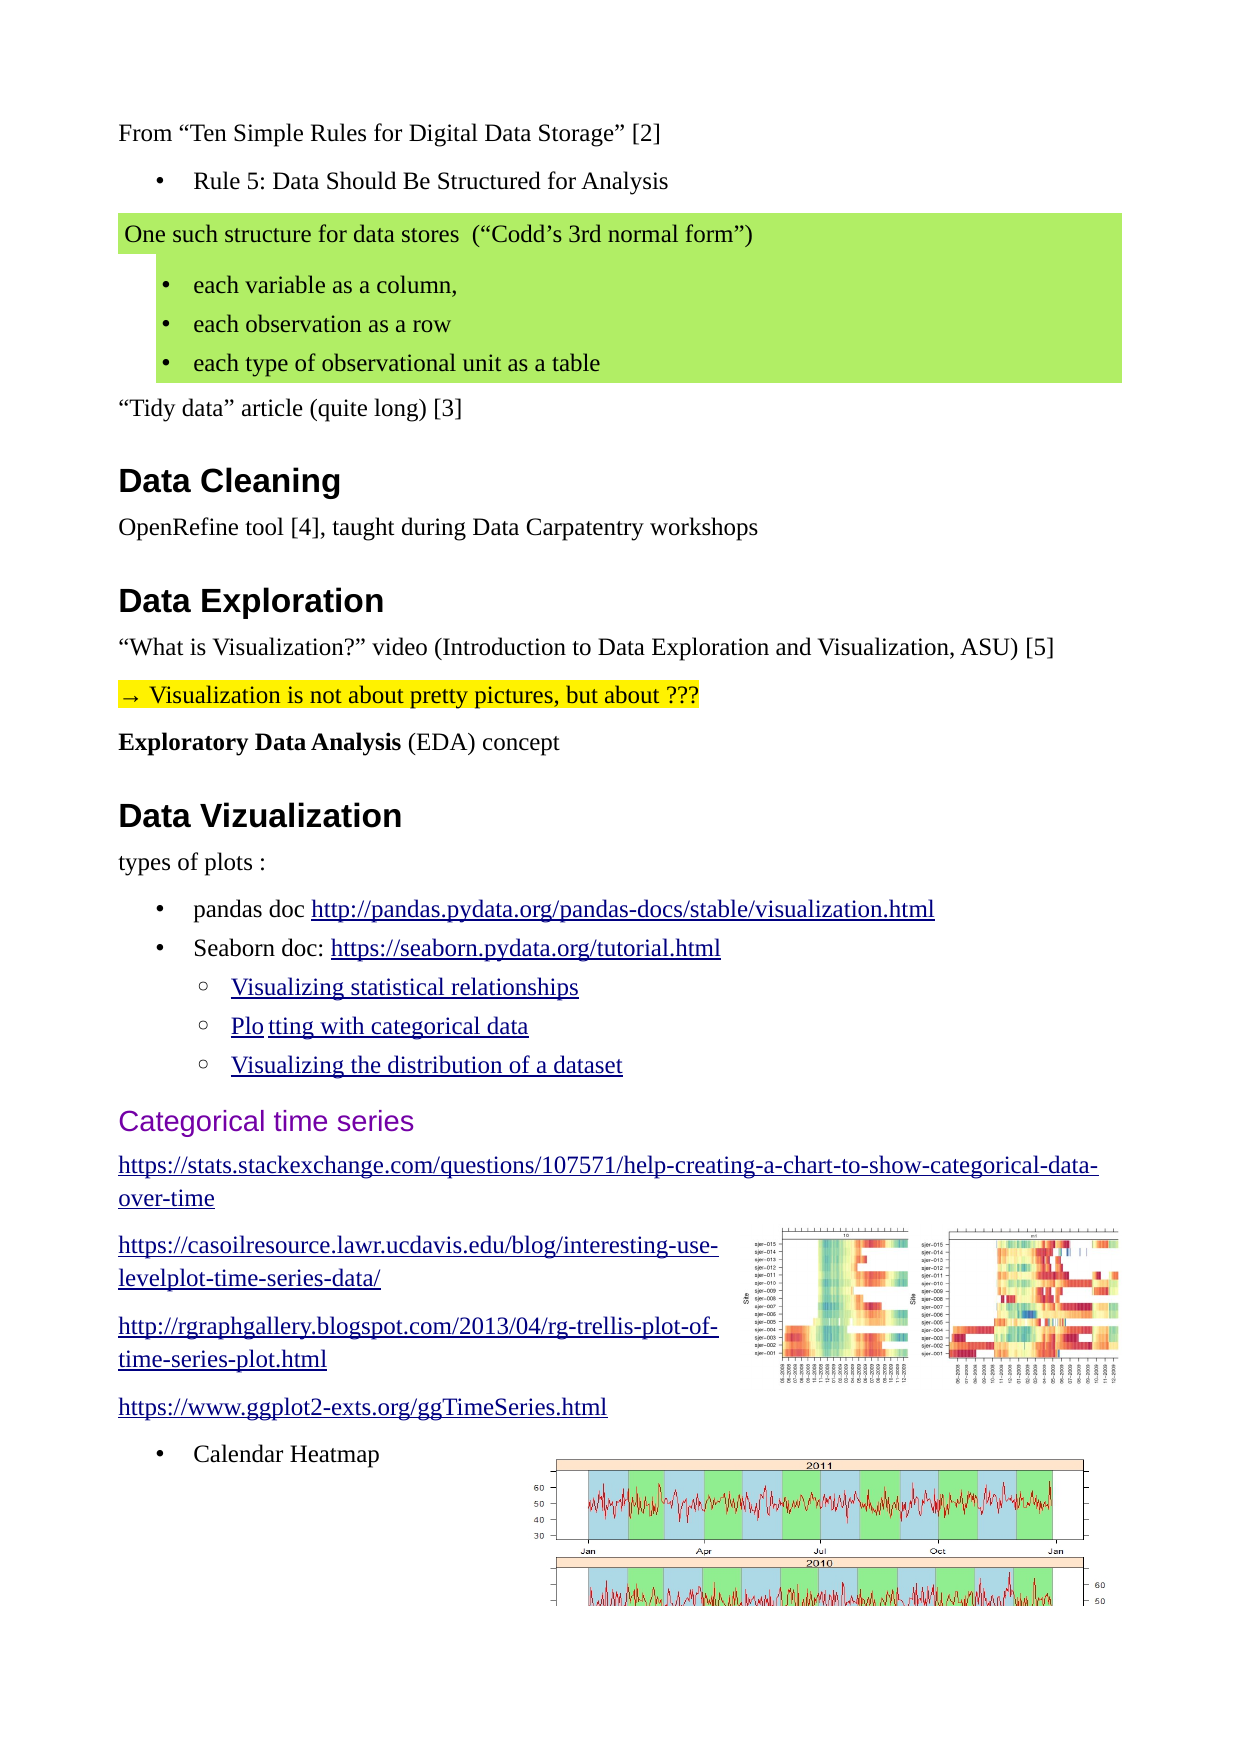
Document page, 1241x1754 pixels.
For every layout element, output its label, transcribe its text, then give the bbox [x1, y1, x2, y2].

text https://stats.stackexchange.com/questions/107571/help-creating-a-chart-to-show-categorical-data-over-time [118, 1150, 1122, 1212]
text → Visualization is not about pretty pictures, but about ??? [118, 680, 1122, 708]
list Seaborn doc: https://seaborn.pydata.org/tutorial.html [156, 933, 1122, 962]
subtitle Categorical time series [118, 1104, 1122, 1137]
list Visualizing statistical relationships [193, 972, 1122, 1001]
subtitle Data Cleaning [118, 461, 1122, 500]
text OpenRefine tool [4], taught during Data Carpatentry workshops [118, 512, 1122, 541]
text https://casoilresource.lawr.ucdavis.edu/blog/interesting-use-levelplot-time-series-data/ [118, 1231, 740, 1292]
list each variable as a column, [156, 264, 1122, 299]
list Visualizing the distribution of a dataset [193, 1050, 1122, 1079]
list pandas doc http://pandas.pydata.org/pandas-docs/stable/visualization.html [156, 894, 1122, 923]
text “Tidy data” article (quite long) [3] [118, 393, 1122, 422]
picture [740, 1224, 1123, 1390]
text https://www.ggplot2-exts.org/ggTimeSeries.html [118, 1392, 1122, 1421]
text One such structure for data stores (“Codd’s 3rd normal form”) [118, 213, 1122, 254]
text Exploratory Data Analysis (EDA) concept [118, 727, 1122, 756]
subtitle Data Vizualization [118, 796, 1122, 834]
text “What is Visualization?” video (Introduction to Data Exploration and Visualization, ASU) [5] [118, 632, 1122, 661]
picture [516, 1447, 1123, 1606]
list Plo tting with categorical data [193, 1011, 1122, 1040]
list Rule 5: Data Should Be Structured for Analysis [156, 166, 1122, 194]
list each type of observational unit as a table [156, 342, 1122, 383]
list each observation as a row [156, 303, 1122, 338]
text http://rgraphgallery.blogspot.com/2013/04/rg-trellis-plot-of-time-series-plot.html [118, 1311, 740, 1373]
list Calendar Heatmap [156, 1439, 1122, 1468]
text From “Ten Simple Rules for Digital Data Storage” [2] [118, 118, 1122, 147]
text types of plots : [118, 847, 1122, 876]
subtitle Data Exploration [118, 581, 1122, 619]
